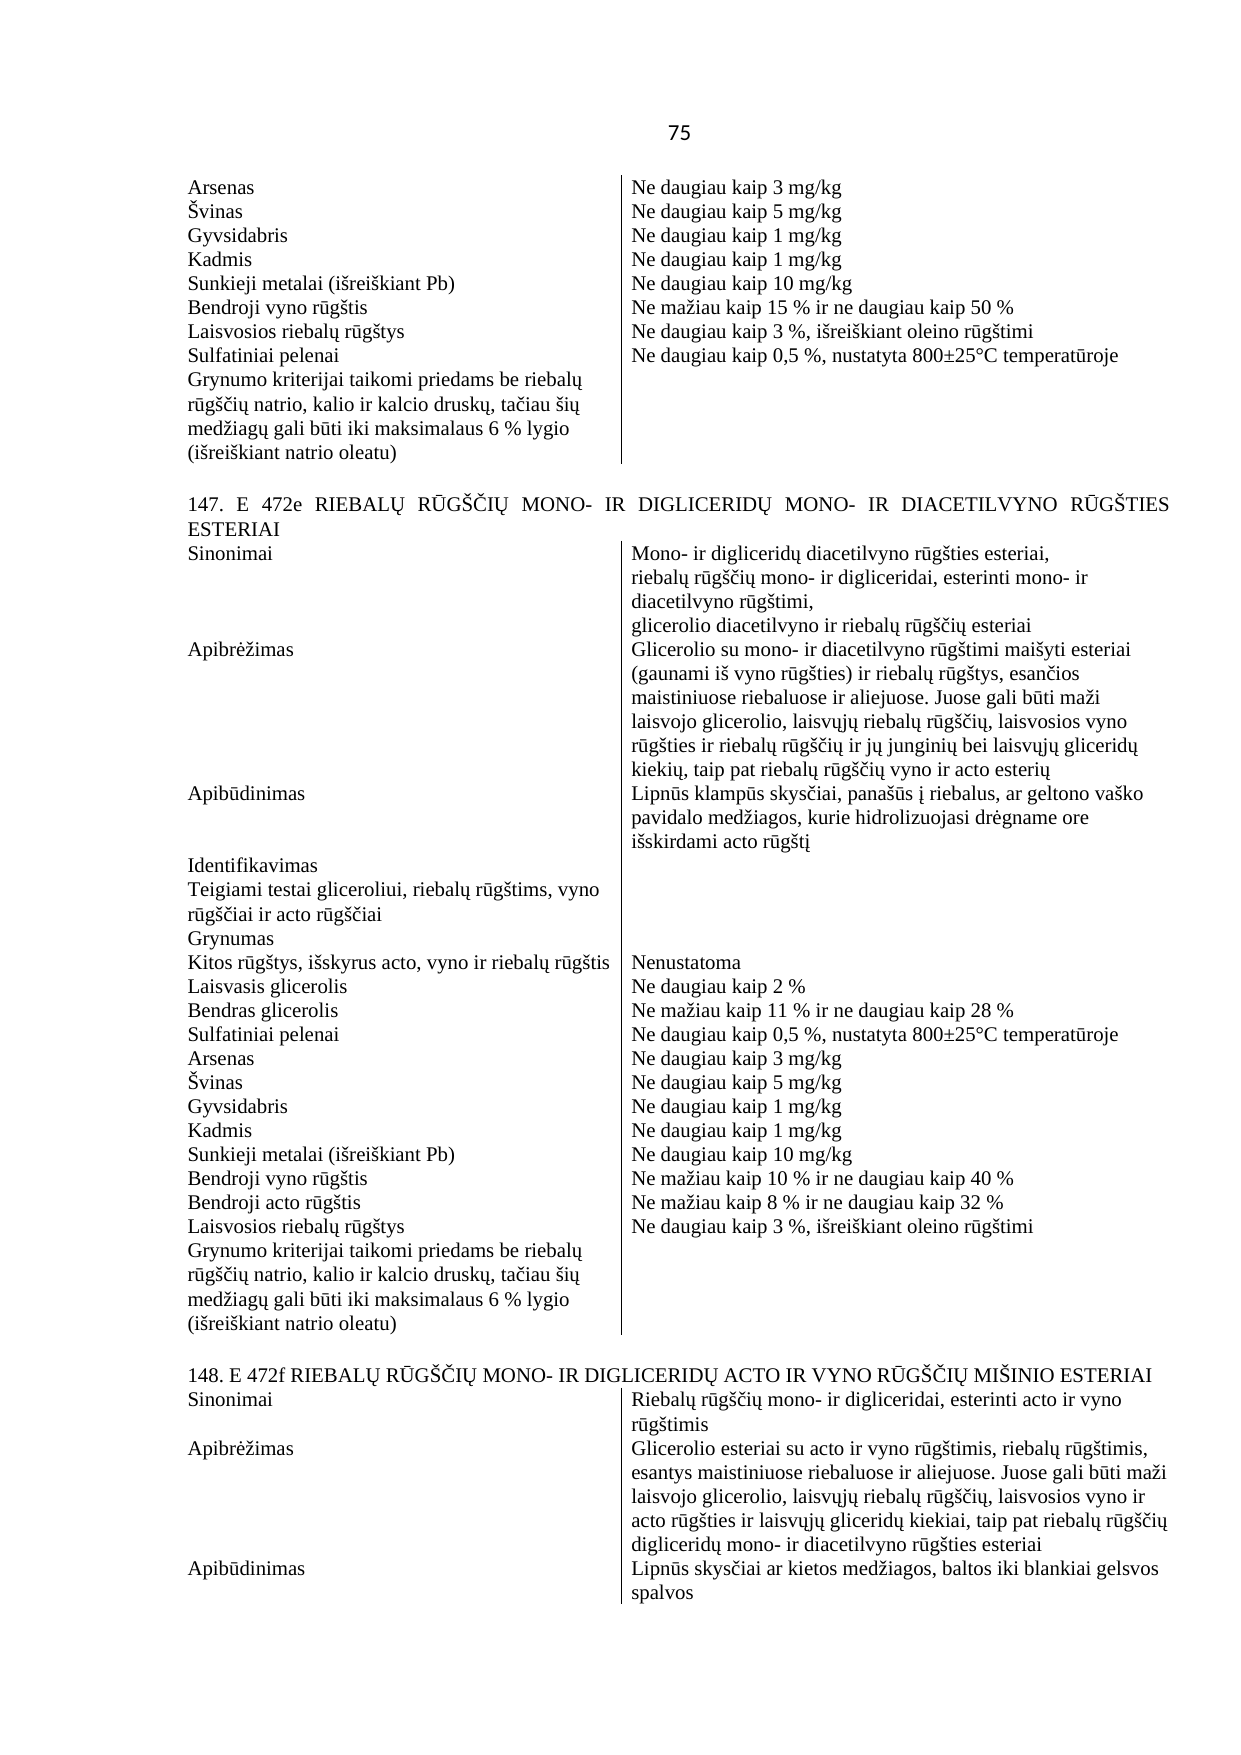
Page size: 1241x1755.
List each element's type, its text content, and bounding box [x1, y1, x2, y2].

table_cell [622, 926, 1181, 949]
table_cell Ne daugiau kaip 3 %, išreiškiant oleino rūgštimi [622, 319, 1181, 343]
table_cell Ne mažiau kaip 11 % ir ne daugiau kaip 28 % [622, 998, 1181, 1022]
table_cell Kadmis [177, 247, 621, 271]
table_cell Ne daugiau kaip 1 mg/kg [622, 1094, 1181, 1118]
table_cell Kadmis [177, 1118, 621, 1142]
table_cell Ne daugiau kaip 2 % [622, 974, 1181, 998]
table_cell Sinonimai [177, 1388, 621, 1436]
table_cell Kitos rūgštys, išskyrus acto, vyno ir riebalų rūgštis [177, 950, 621, 974]
table_cell Identifikavimas [177, 853, 621, 877]
table_cell Ne mažiau kaip 10 % ir ne daugiau kaip 40 % [622, 1166, 1181, 1190]
table_cell Riebalų rūgščių mono- ir digliceridai, esterinti acto ir vyno rūgštimis [622, 1388, 1181, 1436]
table_header 147. E 472e RIEBALŲ RŪGŠČIŲ MONO- IR DIGLICERIDŲ MONO- IR DIACETILVYNO RŪGŠTIES ESTERIAI [177, 493, 1181, 541]
table_cell [622, 878, 1181, 926]
table_cell Ne daugiau kaip 0,5 %, nustatyta 800±25°C temperatūroje [622, 1022, 1181, 1046]
table_cell Apibrėžimas [177, 637, 621, 781]
table_cell Glicerolio su mono- ir diacetilvyno rūgštimi maišyti esteriai (gaunami iš vyno rūgšties) ir riebalų rūgštys, esančios maistiniuose riebaluose ir aliejuose. Juose gali būti maži laisvojo glicerolio, laisvųjų riebalų rūgščių, laisvosios vyno rūgšties ir riebalų rūgščių ir jų junginių bei laisvųjų gliceridų kiekių, taip pat riebalų rūgščių vyno ir acto esterių [622, 637, 1181, 781]
table_cell Grynumo kriterijai taikomi priedams be riebalų rūgščių natrio, kalio ir kalcio druskų, tačiau šių medžiagų gali būti iki maksimalaus 6 % lygio (išreiškiant natrio oleatu) [177, 1238, 621, 1334]
table_cell Ne daugiau kaip 1 mg/kg [622, 247, 1181, 271]
table_cell Sinonimai [177, 541, 621, 637]
table_cell Bendroji vyno rūgštis [177, 1166, 621, 1190]
table_cell Ne mažiau kaip 15 % ir ne daugiau kaip 50 % [622, 295, 1181, 319]
table_cell Gyvsidabris [177, 1094, 621, 1118]
table_cell Ne daugiau kaip 5 mg/kg [622, 199, 1181, 223]
table_header 148. E 472f RIEBALŲ RŪGŠČIŲ MONO- IR DIGLICERIDŲ ACTO IR VYNO RŪGŠČIŲ MIŠINIO ESTERIAI [177, 1363, 1181, 1387]
table_cell Lipnūs klampūs skysčiai, panašūs į riebalus, ar geltono vaško pavidalo medžiagos, kurie hidrolizuojasi drėgname ore išskirdami acto rūgštį [622, 781, 1181, 853]
table_cell Sulfatiniai pelenai [177, 1022, 621, 1046]
table_cell Ne daugiau kaip 0,5 %, nustatyta 800±25°C temperatūroje [622, 343, 1181, 367]
table_cell Švinas [177, 199, 621, 223]
table_cell Apibūdinimas [177, 781, 621, 853]
table_cell Teigiami testai gliceroliui, riebalų rūgštims, vyno rūgščiai ir acto rūgščiai [177, 878, 621, 926]
table_cell Lipnūs skysčiai ar kietos medžiagos, baltos iki blankiai gelsvos spalvos [622, 1556, 1181, 1604]
table_cell Ne daugiau kaip 10 mg/kg [622, 1142, 1181, 1166]
table_cell Apibūdinimas [177, 1556, 621, 1604]
table_cell Glicerolio esteriai su acto ir vyno rūgštimis, riebalų rūgštimis, esantys maistiniuose riebaluose ir aliejuose. Juose gali būti maži laisvojo glicerolio, laisvųjų riebalų rūgščių, laisvosios vyno ir acto rūgšties ir laisvųjų gliceridų kiekiai, taip pat riebalų rūgščių digliceridų mono- ir diacetilvyno rūgšties esteriai [622, 1436, 1181, 1556]
table_cell Sunkieji metalai (išreiškiant Pb) [177, 271, 621, 295]
table_cell [622, 368, 1181, 464]
table_cell Švinas [177, 1070, 621, 1094]
table_cell Grynumo kriterijai taikomi priedams be riebalų rūgščių natrio, kalio ir kalcio druskų, tačiau šių medžiagų gali būti iki maksimalaus 6 % lygio (išreiškiant natrio oleatu) [177, 368, 621, 464]
table_cell Sunkieji metalai (išreiškiant Pb) [177, 1142, 621, 1166]
table_cell Apibrėžimas [177, 1436, 621, 1556]
table_cell Ne daugiau kaip 1 mg/kg [622, 1118, 1181, 1142]
table_cell [622, 853, 1181, 877]
table_cell Ne daugiau kaip 1 mg/kg [622, 223, 1181, 247]
table_cell Ne daugiau kaip 3 %, išreiškiant oleino rūgštimi [622, 1214, 1181, 1238]
table_cell Mono- ir digliceridų diacetilvyno rūgšties esteriai, riebalų rūgščių mono- ir digliceridai, esterinti mono- ir diacetilvyno rūgštimi, glicerolio diacetilvyno ir riebalų rūgščių esteriai [622, 541, 1181, 637]
table_cell Ne daugiau kaip 3 mg/kg [622, 175, 1181, 199]
table_cell Laisvasis glicerolis [177, 974, 621, 998]
table_cell Laisvosios riebalų rūgštys [177, 319, 621, 343]
table_cell Nenustatoma [622, 950, 1181, 974]
table_cell Gyvsidabris [177, 223, 621, 247]
table_cell Bendras glicerolis [177, 998, 621, 1022]
table_cell [622, 1238, 1181, 1334]
table_cell Arsenas [177, 175, 621, 199]
table_cell Grynumas [177, 926, 621, 949]
table_cell Bendroji acto rūgštis [177, 1190, 621, 1214]
table_cell Bendroji vyno rūgštis [177, 295, 621, 319]
table_cell Arsenas [177, 1046, 621, 1070]
table_cell Ne daugiau kaip 5 mg/kg [622, 1070, 1181, 1094]
table_cell Ne daugiau kaip 3 mg/kg [622, 1046, 1181, 1070]
table_cell Sulfatiniai pelenai [177, 343, 621, 367]
table_cell Ne daugiau kaip 10 mg/kg [622, 271, 1181, 295]
table_cell Ne mažiau kaip 8 % ir ne daugiau kaip 32 % [622, 1190, 1181, 1214]
table_cell Laisvosios riebalų rūgštys [177, 1214, 621, 1238]
